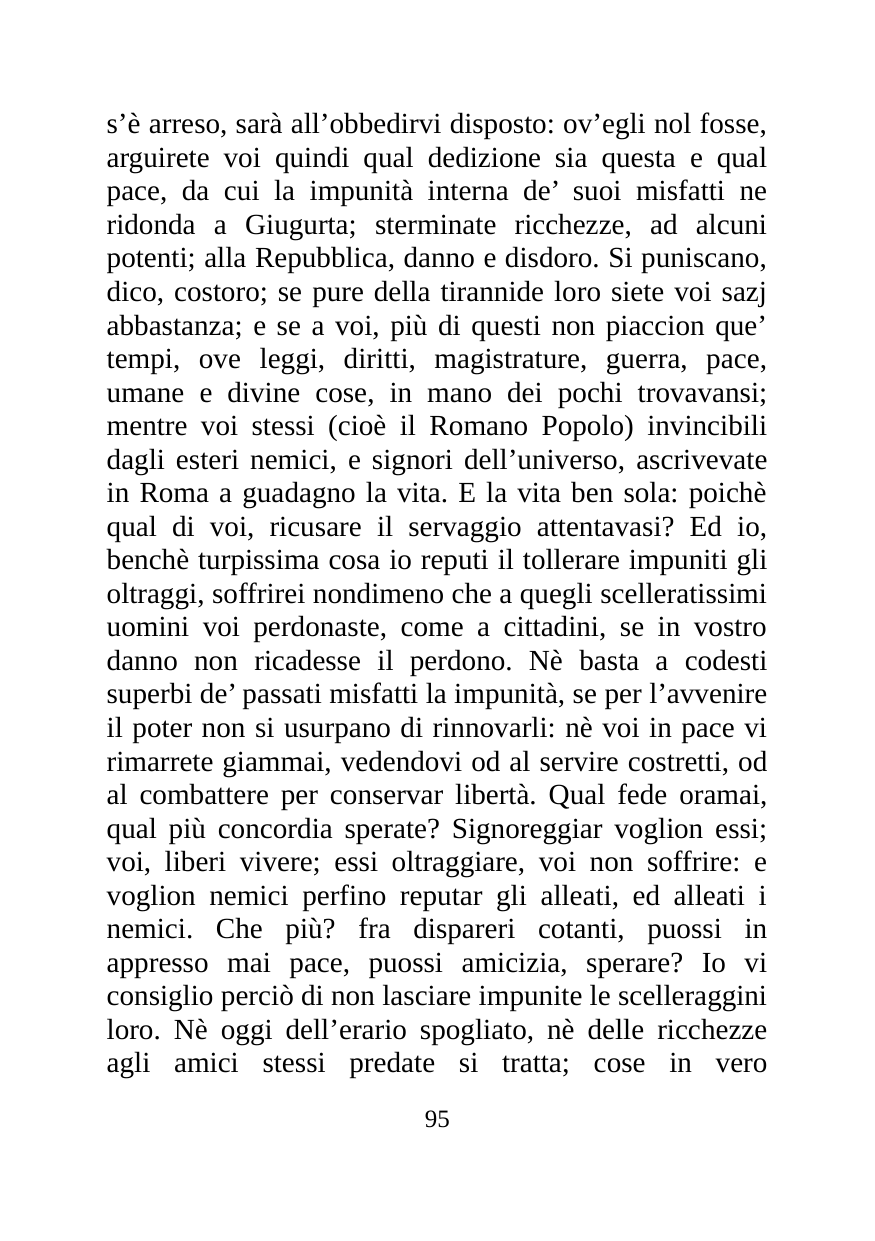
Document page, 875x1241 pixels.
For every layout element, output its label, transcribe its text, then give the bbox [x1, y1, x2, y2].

text s’è arreso, sarà all’obbedirvi disposto: ov’egli nol fosse, arguirete voi quindi qual dedizione sia questa e qual pace, da cui la impunità interna de’ suoi misfatti ne ridonda a Giugurta; sterminate ricchezze, ad alcuni potenti; alla Repubblica, danno e disdoro. Si puniscano, dico, costoro; se pure della tirannide loro siete voi sazj abbastanza; e se a voi, più di questi non piaccion que’ tempi, ove leggi, diritti, magistrature, guerra, pace, umane e divine cose, in mano dei pochi trovavansi; mentre voi stessi (cioè il Romano Popolo) invincibili dagli esteri nemici, e signori dell’universo, ascrivevate in Roma a guadagno la vita. E la vita ben sola: poichè qual di voi, ricusare il servaggio attentavasi? Ed io, benchè turpissima cosa io reputi il tollerare impuniti gli oltraggi, soffrirei nondimeno che a quegli scelleratissimi uomini voi perdonaste, come a cittadini, se in vostro danno non ricadesse il perdono. Nè basta a codesti superbi de’ passati misfatti la impunità, se per l’avvenire il poter non si usurpano di rinnovarli: nè voi in pace vi rimarrete giammai, vedendovi od al servire costretti, od al combattere per conservar libertà. Qual fede oramai, qual più concordia sperate? Signoreggiar voglion essi; voi, liberi vivere; essi oltraggiare, voi non soffrire: e voglion nemici perfino reputar gli alleati, ed alleati i nemici. Che più? fra dispareri cotanti, puossi in appresso mai pace, puossi amicizia, sperare? Io vi consiglio perciò di non lasciare impunite le scelleraggini loro. Nè oggi dell’erario spogliato, nè delle ricchezze agli amici stessi predate si tratta; cose in vero [106, 106, 768, 1079]
